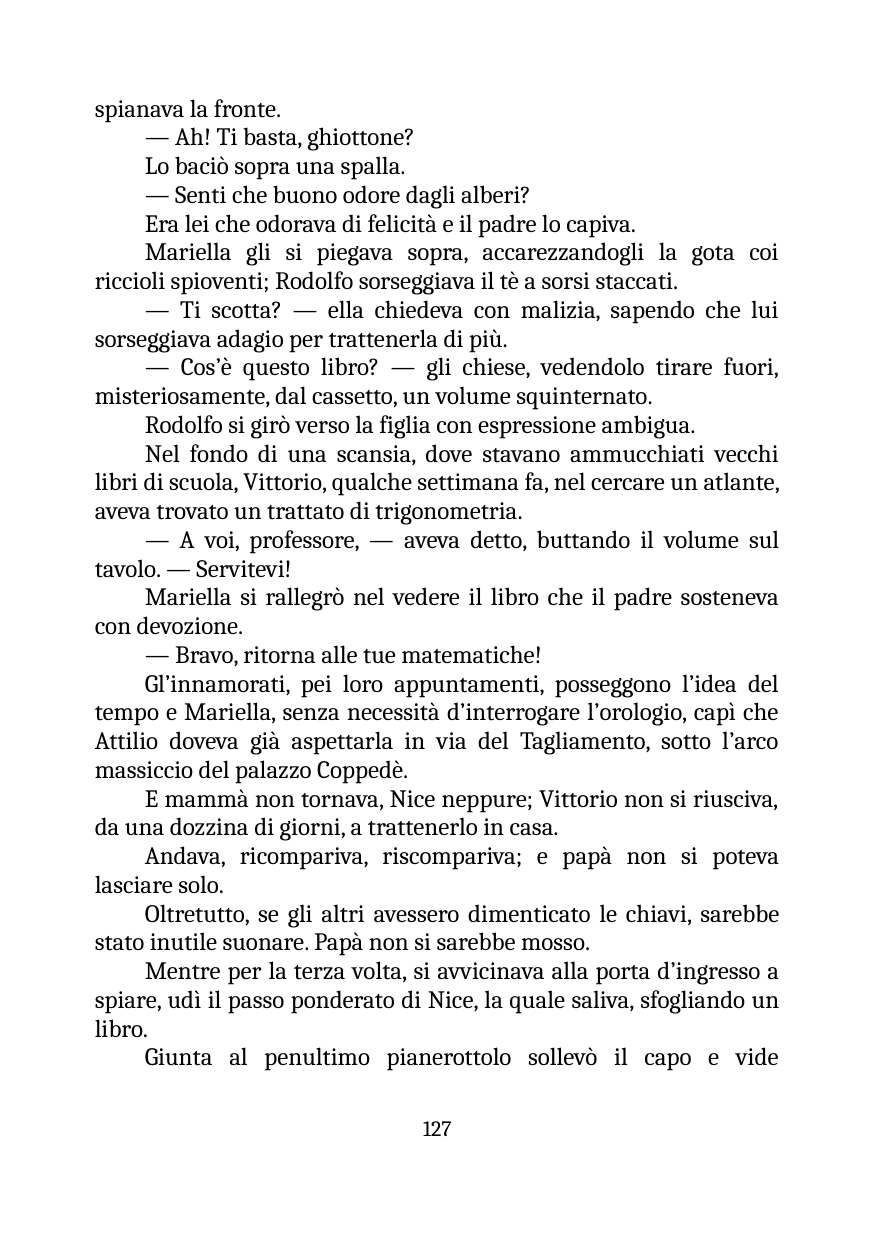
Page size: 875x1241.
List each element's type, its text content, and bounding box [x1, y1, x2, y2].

text Mariella gli si piegava sopra, accarezzandogli la gota coi riccioli spioventi; Rodolfo sorseggiava il tè a sorsi staccati. [94, 238, 779, 296]
text Andava, ricompariva, riscompariva; e papà non si poteva lasciare solo. [94, 842, 779, 899]
text Mentre per la terza volta, si avvicinava alla porta d’ingresso a spiare, udì il passo ponderato di Nice, la quale saliva, sfogliando un libro. [94, 957, 779, 1043]
text Giunta al penultimo pianerottolo sollevò il capo e vide [94, 1043, 779, 1072]
text — Bravo, ritorna alle tue matematiche! [94, 641, 779, 669]
text E mammà non tornava, Nice neppure; Vittorio non si riusciva, da una dozzina di giorni, a trattenerlo in casa. [94, 784, 779, 842]
text Oltretutto, se gli altri avessero dimenticato le chiavi, sarebbe stato inutile suonare. Papà non si sarebbe mosso. [94, 899, 779, 957]
text — A voi, professore, — aveva detto, buttando il volume sul tavolo. — Servitevi! [94, 526, 779, 583]
text — Cos’è questo libro? — gli chiese, vedendolo tirare fuori, misteriosamente, dal cassetto, un volume squinternato. [94, 353, 779, 411]
text spianava la fronte. [94, 94, 779, 123]
text Gl’innamorati, pei loro appuntamenti, posseggono l’idea del tempo e Mariella, senza necessità d’interrogare l’orologio, capì che Attilio doveva già aspettarla in via del Tagliamento, sotto l’arco massiccio del palazzo Coppedè. [94, 669, 779, 784]
text — Ti scotta? — ella chiedeva con malizia, sapendo che lui sorseggiava adagio per trattenerla di più. [94, 296, 779, 353]
text — Ah! Ti basta, ghiottone? [94, 123, 779, 152]
text Era lei che odorava di felicità e il padre lo capiva. [94, 209, 779, 238]
text Mariella si rallegrò nel vedere il libro che il padre sosteneva con devozione. [94, 583, 779, 641]
text Nel fondo di una scansia, dove stavano ammucchiati vecchi libri di scuola, Vittorio, qualche settimana fa, nel cercare un atlante, aveva trovato un trattato di trigonometria. [94, 439, 779, 526]
text — Senti che buono odore dagli alberi? [94, 181, 779, 209]
text Lo baciò sopra una spalla. [94, 152, 779, 181]
text Rodolfo si girò verso la figlia con espressione ambigua. [94, 411, 779, 439]
